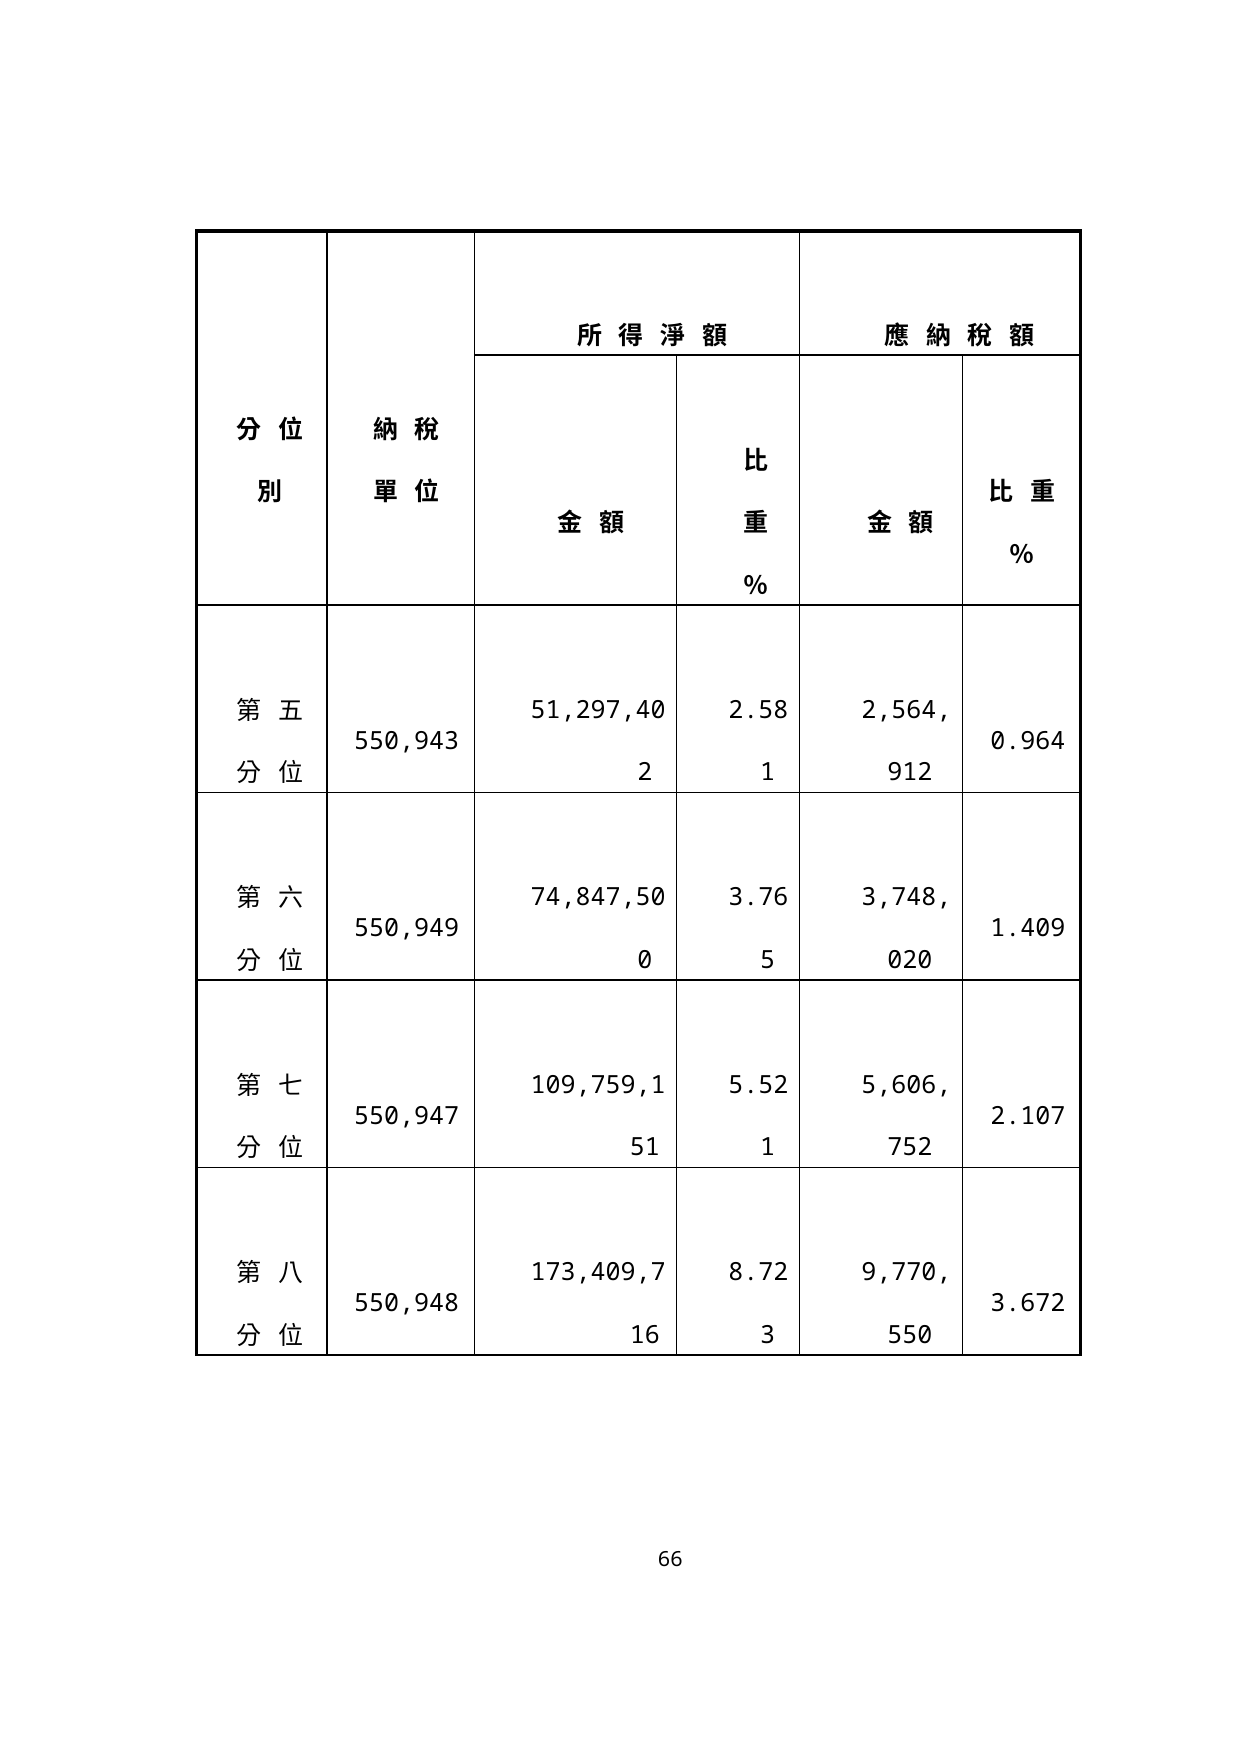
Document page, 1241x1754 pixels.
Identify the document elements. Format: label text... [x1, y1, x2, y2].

table_cell 比重％ [963, 356, 1079, 604]
table_cell 9,770,550 [800, 1168, 962, 1354]
table_cell 550,948 [328, 1168, 474, 1354]
table_cell 8.723 [677, 1168, 799, 1354]
table_cell 第八分位 [198, 1168, 326, 1354]
table_header 納稅單位 [328, 233, 474, 604]
table_cell 109,759,151 [475, 981, 676, 1167]
table_cell 3.672 [963, 1168, 1079, 1354]
table_cell 金額 [475, 356, 676, 604]
table_header 所得淨額 [475, 233, 799, 354]
table_cell 第五分位 [198, 606, 326, 792]
table_cell 2.107 [963, 981, 1079, 1167]
table_cell 550,949 [328, 793, 474, 979]
table_header 分位別 [198, 233, 326, 604]
table_cell 金額 [800, 356, 962, 604]
table_cell 0.964 [963, 606, 1079, 792]
table_cell 1.409 [963, 793, 1079, 979]
table_cell 550,943 [328, 606, 474, 792]
table_cell 比重％ [677, 356, 799, 604]
table_cell 550,947 [328, 981, 474, 1167]
table_cell 第七分位 [198, 981, 326, 1167]
table_cell 173,409,716 [475, 1168, 676, 1354]
table_cell 5.521 [677, 981, 799, 1167]
table_cell 第六分位 [198, 793, 326, 979]
table_cell 74,847,500 [475, 793, 676, 979]
table_cell 3,748,020 [800, 793, 962, 979]
table_cell 2,564,912 [800, 606, 962, 792]
table_cell 5,606,752 [800, 981, 962, 1167]
table_cell 2.581 [677, 606, 799, 792]
table_cell 3.765 [677, 793, 799, 979]
table_cell 51,297,402 [475, 606, 676, 792]
table_header 應納稅額 [800, 233, 1079, 354]
